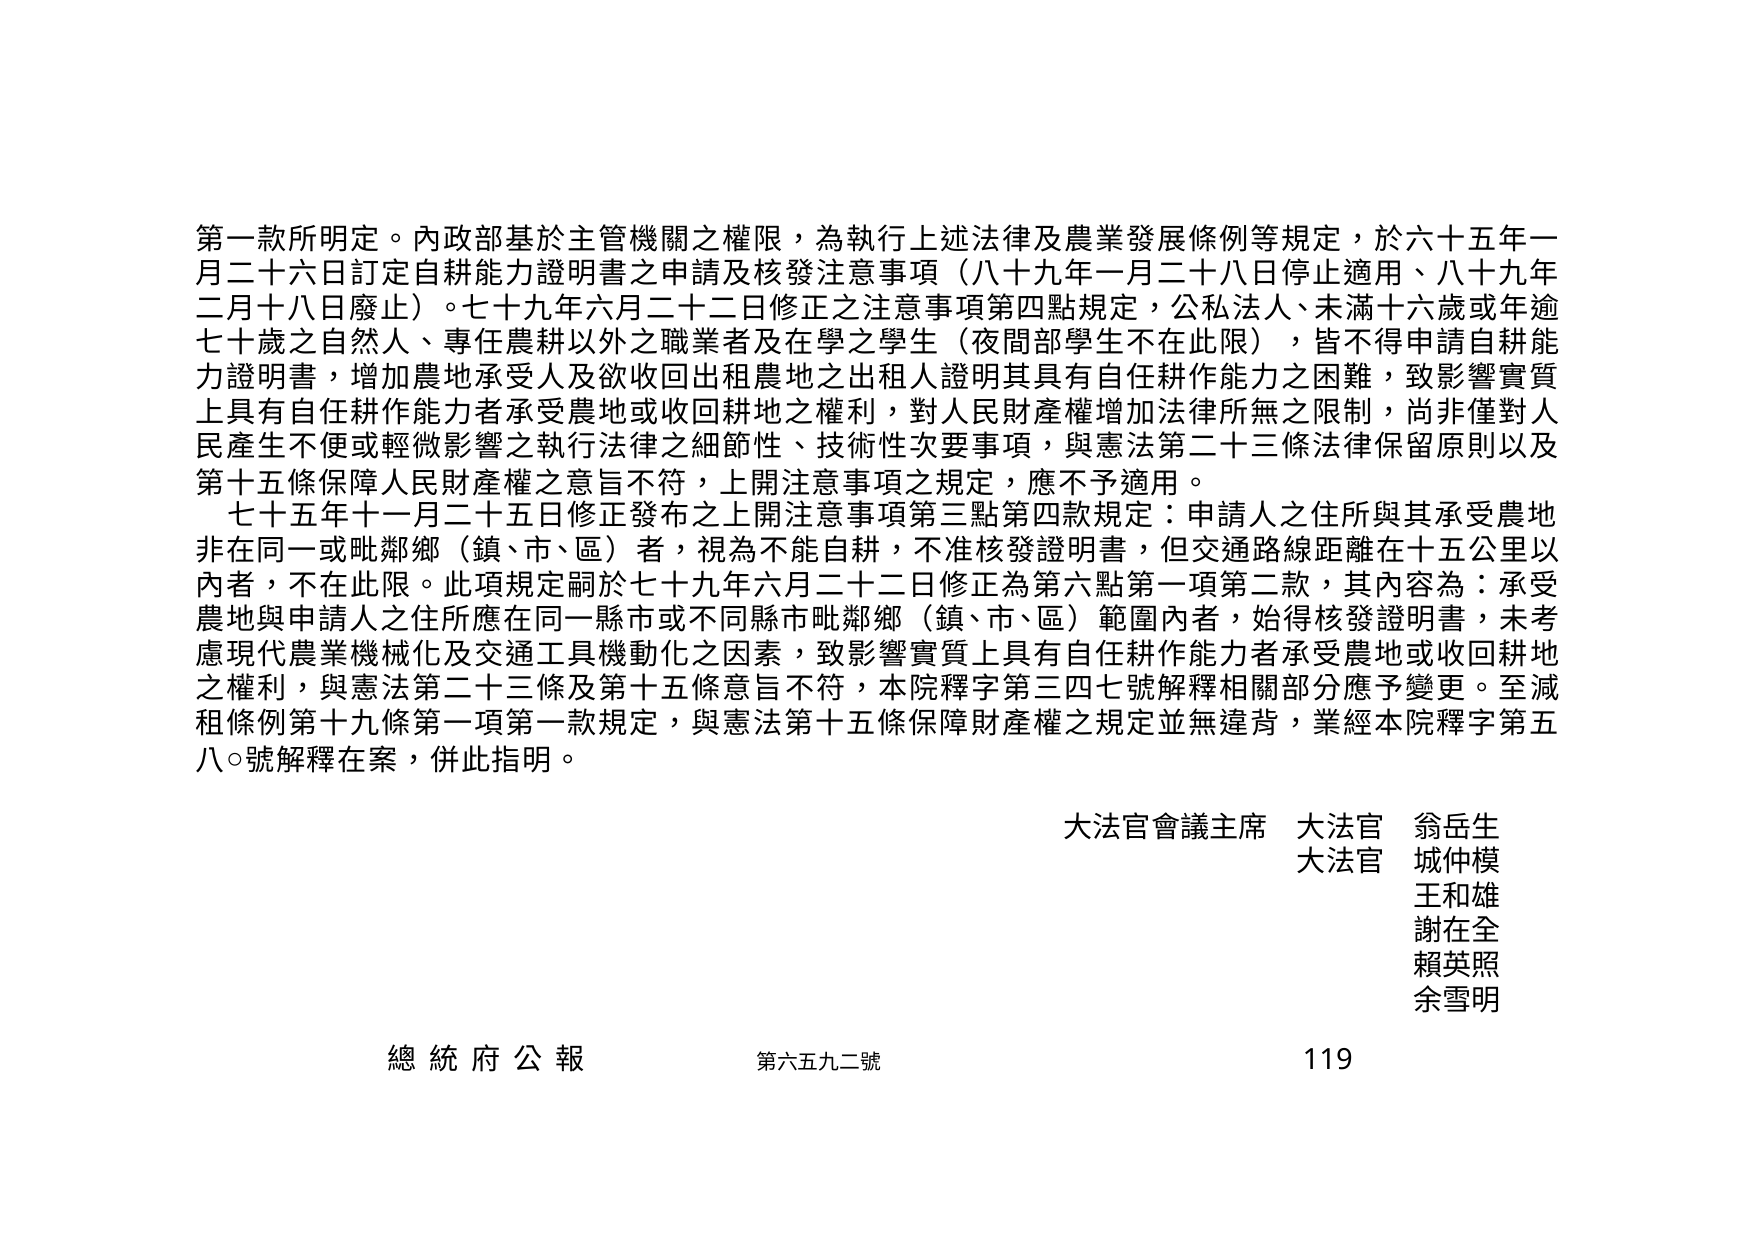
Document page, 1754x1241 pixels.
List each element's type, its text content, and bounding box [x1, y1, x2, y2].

text 王和雄 [195, 878, 1501, 913]
text 大法官會議主席 大法官 翁岳生 [195, 809, 1501, 844]
text 第一款所明定。內政部基於主管機關之權限，為執行上述法律及農業發展條例等規定，於六十五年一月二十六日訂定自耕能力證明書之申請及核發注意事項（八十九年一月二十八日停止適用、八十九年二月十八日廢止）。七十九年六月二十二日修正之注意事項第四點規定，公私法人、未滿十六歲或年逾七十歲之自然人、專任農耕以外之職業者及在學之學生（夜間部學生不在此限），皆不得申請自耕能力證明書，增加農地承受人及欲收回出租農地之出租人證明其具有自任耕作能力之困難，致影響實質上具有自任耕作能力者承受農地或收回耕地之權利，對人民財產權增加法律所無之限制，尚非僅對人民產生不便或輕微影響之執行法律之細節性、技術性次要事項，與憲法第二十三條法律保留原則以及第十五條保障人民財產權之意旨不符，上開注意事項之規定，應不予適用。 [195, 221, 1559, 498]
text 謝在全 [195, 913, 1501, 948]
text 余雪明 [195, 982, 1501, 1017]
text 七十五年十一月二十五日修正發布之上開注意事項第三點第四款規定：申請人之住所與其承受農地非在同一或毗鄰鄉（鎮、市、區）者，視為不能自耕，不准核發證明書，但交通路線距離在十五公里以內者，不在此限。此項規定嗣於七十九年六月二十二日修正為第六點第一項第二款，其內容為：承受農地與申請人之住所應在同一縣市或不同縣市毗鄰鄉（鎮、市、區）範圍內者，始得核發證明書，未考慮現代農業機械化及交通工具機動化之因素，致影響實質上具有自任耕作能力者承受農地或收回耕地之權利，與憲法第二十三條及第十五條意旨不符，本院釋字第三四七號解釋相關部分應予變更。至減租條例第十九條第一項第一款規定，與憲法第十五條保障財產權之規定並無違背，業經本院釋字第五八○號解釋在案，併此指明。 [195, 498, 1559, 775]
text 賴英照 [195, 948, 1501, 982]
text 大法官 城仲模 [195, 844, 1501, 878]
